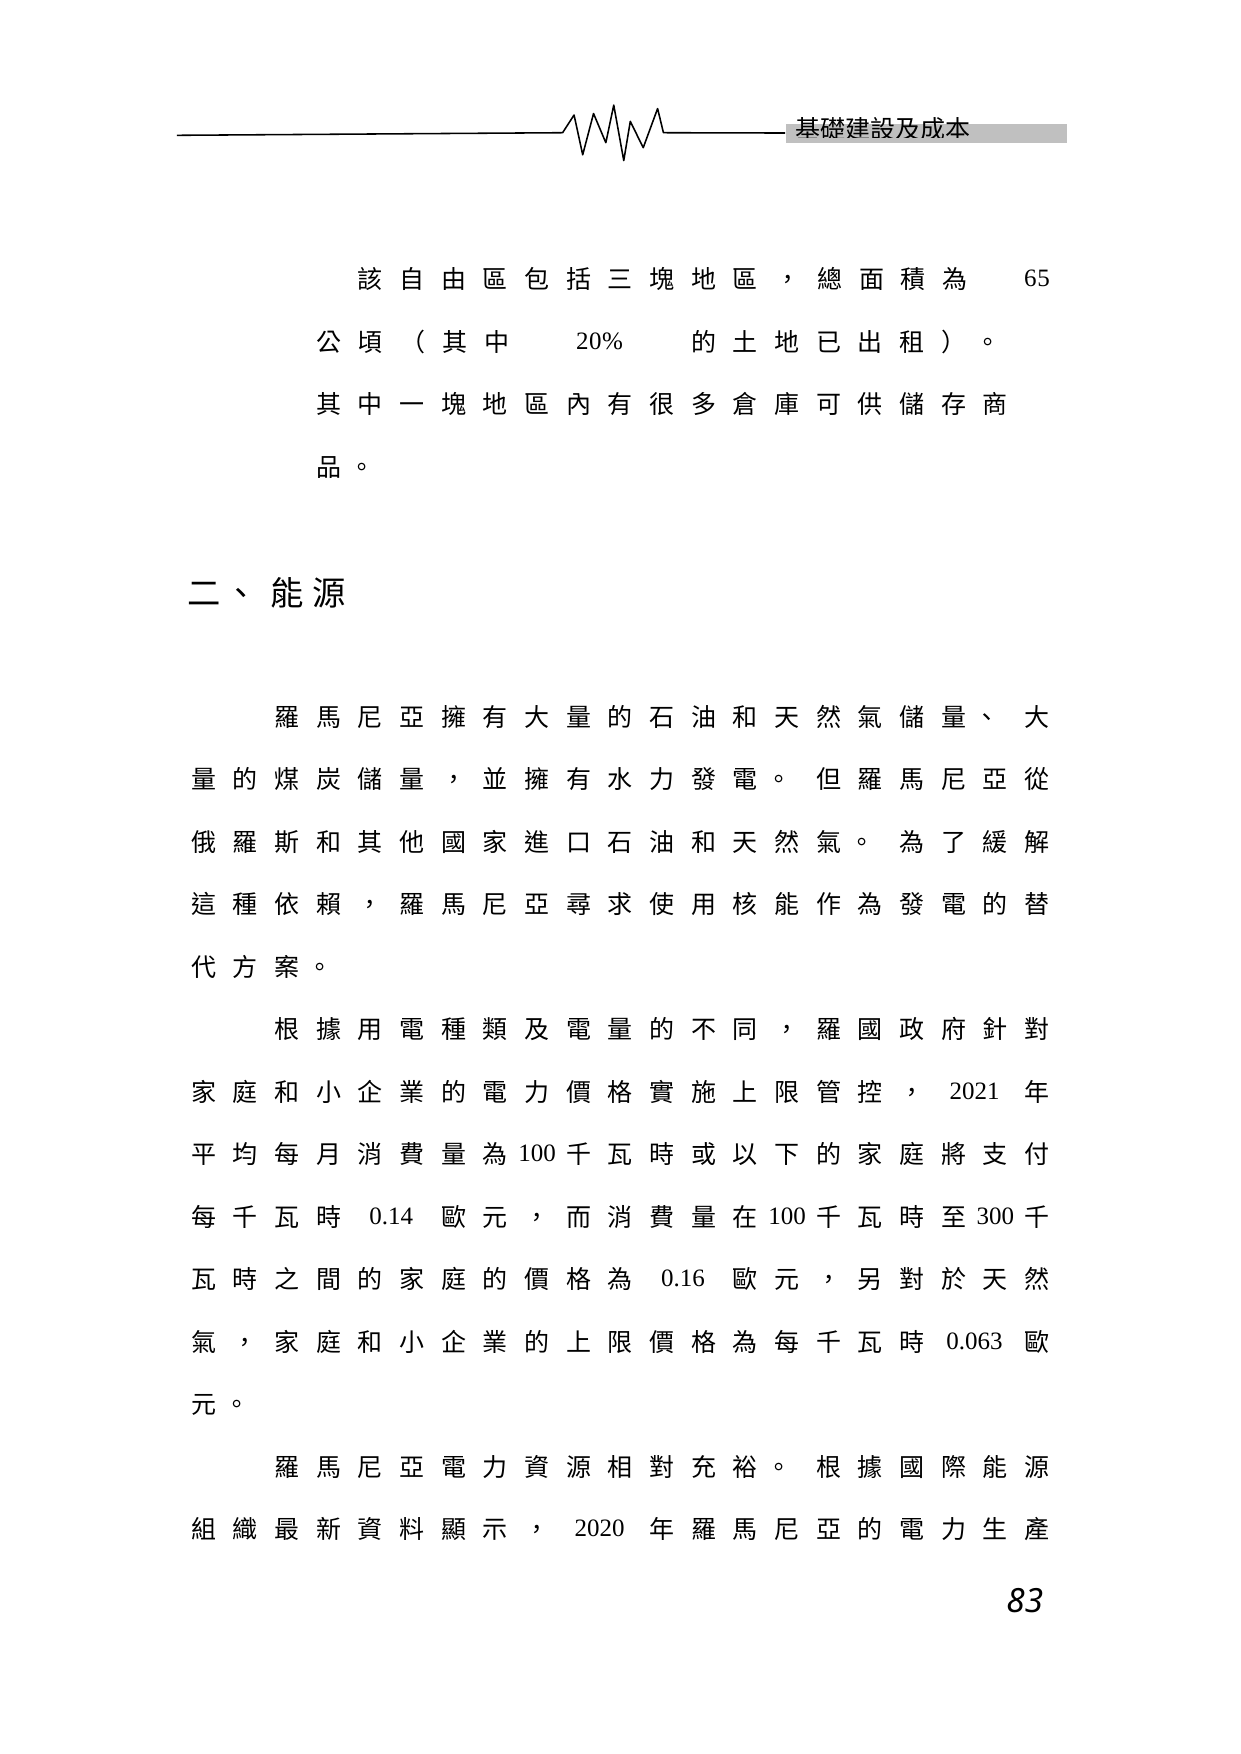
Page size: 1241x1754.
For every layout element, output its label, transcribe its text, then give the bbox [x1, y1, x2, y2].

text 根據用電種類及電量的不同，羅國政府針對家庭和小企業的電力價格實施上限管控，2021年平均每月消費量為100千瓦時或以下的家庭將支付每千瓦時0.14歐元，而消費量在100千瓦時至300千瓦時之間的家庭的價格為0.16歐元，另對於天然氣，家庭和小企業的上限價格為每千瓦時0.063歐元。 [183, 986, 1058, 1424]
text 二、能源 [183, 549, 1058, 611]
text 羅馬尼亞擁有大量的石油和天然氣儲量、大量的煤炭儲量，並擁有水力發電。但羅馬尼亞從俄羅斯和其他國家進口石油和天然氣。為了緩解這種依賴，羅馬尼亞尋求使用核能作為發電的替代方案。 [183, 674, 1058, 986]
text 羅馬尼亞電力資源相對充裕。根據國際能源組織最新資料顯示，2020年羅馬尼亞的電力生產 [183, 1424, 1058, 1549]
text 該自由區包括三塊地區，總面積為65公頃（其中20%的土地已出租）。其中一塊地區內有很多倉庫可供儲存商品。 [281, 236, 1058, 486]
